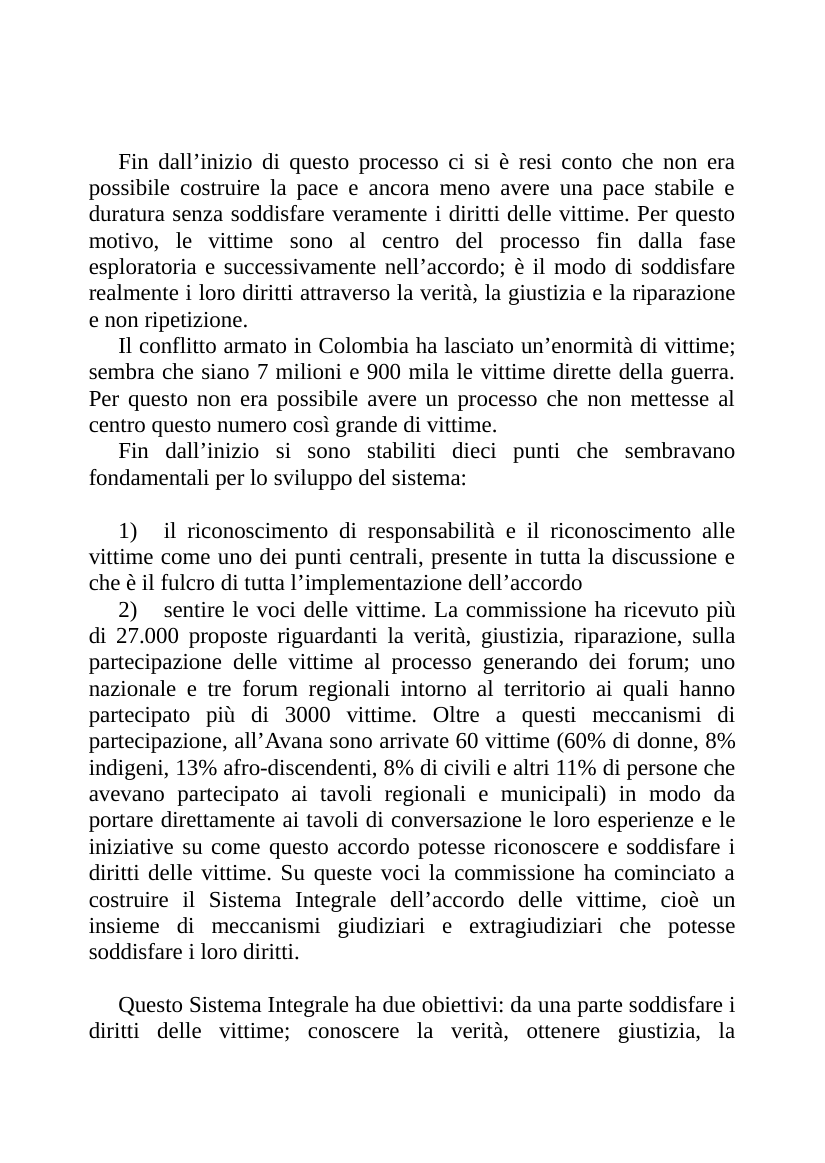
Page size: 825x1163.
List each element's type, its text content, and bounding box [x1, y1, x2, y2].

text Il conflitto armato in Colombia ha lasciato un’enormità di vittime; sembra che siano 7 milioni e 900 mila le vittime dirette della guerra. Per questo non era possibile avere un processo che non mettesse al centro questo numero così grande di vittime. [88, 332, 736, 438]
text Fin dall’inizio si sono stabiliti dieci punti che sembravano fondamentali per lo sviluppo del sistema: [88, 438, 736, 490]
text Questo Sistema Integrale ha due obiettivi: da una parte soddisfare i diritti delle vittime; conoscere la verità, ottenere giustizia, la [88, 991, 736, 1044]
list il riconoscimento di responsabilità e il riconoscimento alle vittime come uno dei punti centrali, presente in tutta la discussione e che è il fulcro di tutta l’implementazione dell’accordo [88, 517, 736, 596]
list sentire le voci delle vittime. La commissione ha ricevuto più di 27.000 proposte riguardanti la verità, giustizia, riparazione, sulla partecipazione delle vittime al processo generando dei forum; uno nazionale e tre forum regionali intorno al territorio ai quali hanno partecipato più di 3000 vittime. Oltre a questi meccanismi di partecipazione, all’Avana sono arrivate 60 vittime (60% di donne, 8% indigeni, 13% afro-discendenti, 8% di civili e altri 11% di persone che avevano partecipato ai tavoli regionali e municipali) in modo da portare direttamente ai tavoli di conversazione le loro esperienze e le iniziative su come questo accordo potesse riconoscere e soddisfare i diritti delle vittime. Su queste voci la commissione ha cominciato a costruire il Sistema Integrale dell’accordo delle vittime, cioè un insieme di meccanismi giudiziari e extragiudiziari che potesse soddisfare i loro diritti. [88, 596, 736, 965]
text Fin dall’inizio di questo processo ci si è resi conto che non era possibile costruire la pace e ancora meno avere una pace stabile e duratura senza soddisfare veramente i diritti delle vittime. Per questo motivo, le vittime sono al centro del processo fin dalla fase esploratoria e successivamente nell’accordo; è il modo di soddisfare realmente i loro diritti attraverso la verità, la giustizia e la riparazione e non ripetizione. [88, 148, 736, 332]
